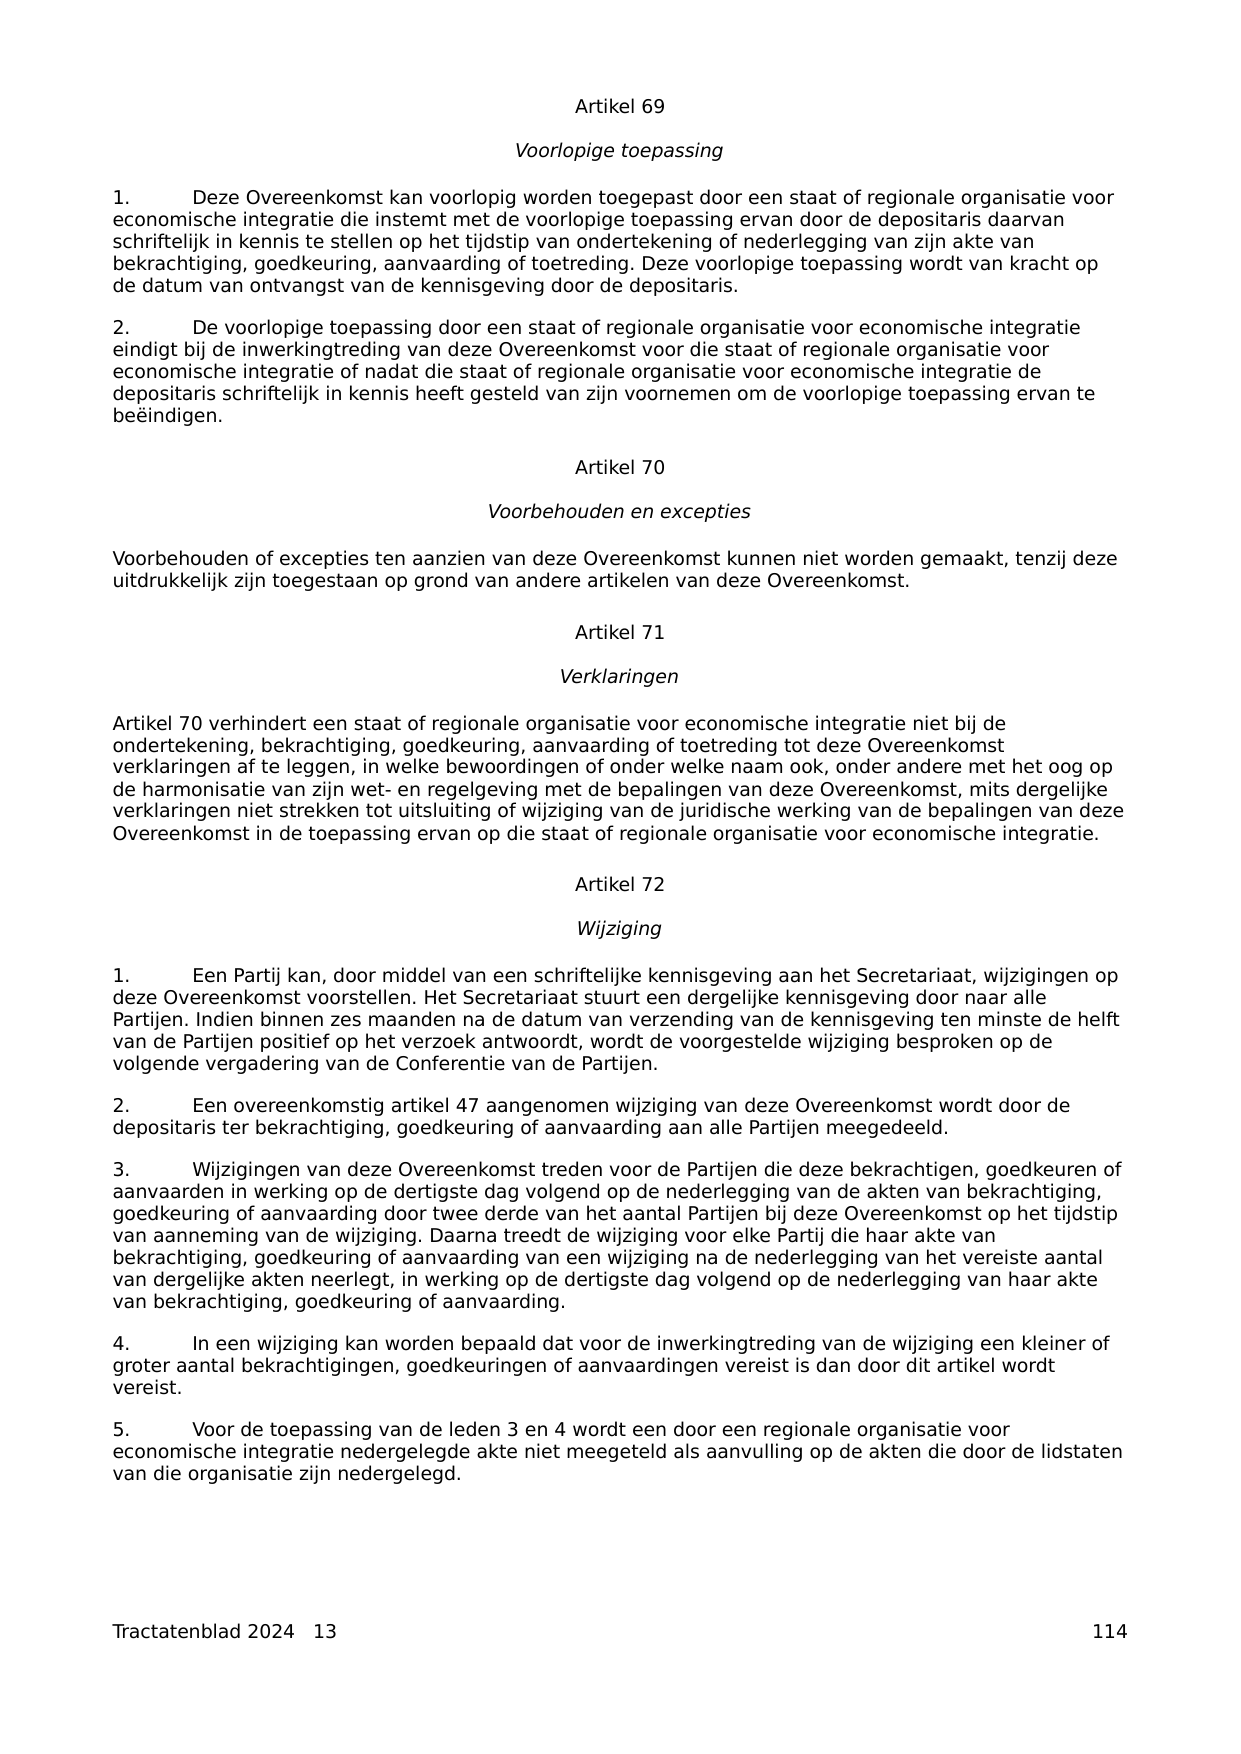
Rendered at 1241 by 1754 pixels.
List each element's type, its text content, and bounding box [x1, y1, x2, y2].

text 1. Een Partij kan, door middel van een schriftelijke kennisgeving aan het Secretariaat, wijzigingen op deze Overeenkomst voorstellen. Het Secretariaat stuurt een dergelijke kennisgeving door naar alle Partijen. Indien binnen zes maanden na de datum van verzending van de kennisgeving ten minste de helft van de Partijen positief op het verzoek antwoordt, wordt de voorgestelde wijziging besproken op de volgende vergadering van de Conferentie van de Partijen. [112, 965, 1128, 1075]
text 3. Wijzigingen van deze Overeenkomst treden voor de Partijen die deze bekrachtigen, goedkeuren of aanvaarden in werking op de dertigste dag volgend op de nederlegging van de akten van bekrachtiging, goedkeuring of aanvaarding door twee derde van het aantal Partijen bij deze Overeenkomst op het tijdstip van aanneming van de wijziging. Daarna treedt de wijziging voor elke Partij die haar akte van bekrachtiging, goedkeuring of aanvaarding van een wijziging na de nederlegging van het vereiste aantal van dergelijke akten neerlegt, in werking op de dertigste dag volgend op de nederlegging van haar akte van bekrachtiging, goedkeuring of aanvaarding. [112, 1159, 1128, 1313]
text 1. Deze Overeenkomst kan voorlopig worden toegepast door een staat of regionale organisatie voor economische integratie die instemt met de voorlopige toepassing ervan door de depositaris daarvan schriftelijk in kennis te stellen op het tijdstip van ondertekening of nederlegging van zijn akte van bekrachtiging, goedkeuring, aanvaarding of toetreding. Deze voorlopige toepassing wordt van kracht op de datum van ontvangst van de kennisgeving door de depositaris. [112, 187, 1128, 297]
text 4. In een wijziging kan worden bepaald dat voor de inwerkingtreding van de wijziging een kleiner of groter aantal bekrachtigingen, goedkeuringen of aanvaardingen vereist is dan door dit artikel wordt vereist. [112, 1333, 1128, 1399]
text 2. Een overeenkomstig artikel 47 aangenomen wijziging van deze Overeenkomst wordt door de depositaris ter bekrachtiging, goedkeuring of aanvaarding aan alle Partijen meegedeeld. [112, 1095, 1128, 1139]
subtitle Artikel 71 Verklaringen [112, 622, 1128, 687]
subtitle Artikel 70 Voorbehouden en excepties [112, 457, 1128, 523]
text Voorbehouden of excepties ten aanzien van deze Overeenkomst kunnen niet worden gemaakt, tenzij deze uitdrukkelijk zijn toegestaan op grond van andere artikelen van deze Overeenkomst. [112, 548, 1128, 592]
text 5. Voor de toepassing van de leden 3 en 4 wordt een door een regionale organisatie voor economische integratie nedergelegde akte niet meegeteld als aanvulling op de akten die door de lidstaten van die organisatie zijn nedergelegd. [112, 1419, 1128, 1485]
text Artikel 70 verhindert een staat of regionale organisatie voor economische integratie niet bij de ondertekening, bekrachtiging, goedkeuring, aanvaarding of toetreding tot deze Overeenkomst verklaringen af te leggen, in welke bewoordingen of onder welke naam ook, onder andere met het oog op de harmonisatie van zijn wet- en regelgeving met de bepalingen van deze Overeenkomst, mits dergelijke verklaringen niet strekken tot uitsluiting of wijziging van de juridische werking van de bepalingen van deze Overeenkomst in de toepassing ervan op die staat of regionale organisatie voor economische integratie. [112, 712, 1128, 844]
subtitle Artikel 69 Voorlopige toepassing [112, 96, 1128, 162]
subtitle Artikel 72 Wijziging [112, 874, 1128, 940]
text 2. De voorlopige toepassing door een staat of regionale organisatie voor economische integratie eindigt bij de inwerkingtreding van deze Overeenkomst voor die staat of regionale organisatie voor economische integratie of nadat die staat of regionale organisatie voor economische integratie de depositaris schriftelijk in kennis heeft gesteld van zijn voornemen om de voorlopige toepassing ervan te beëindigen. [112, 317, 1128, 427]
